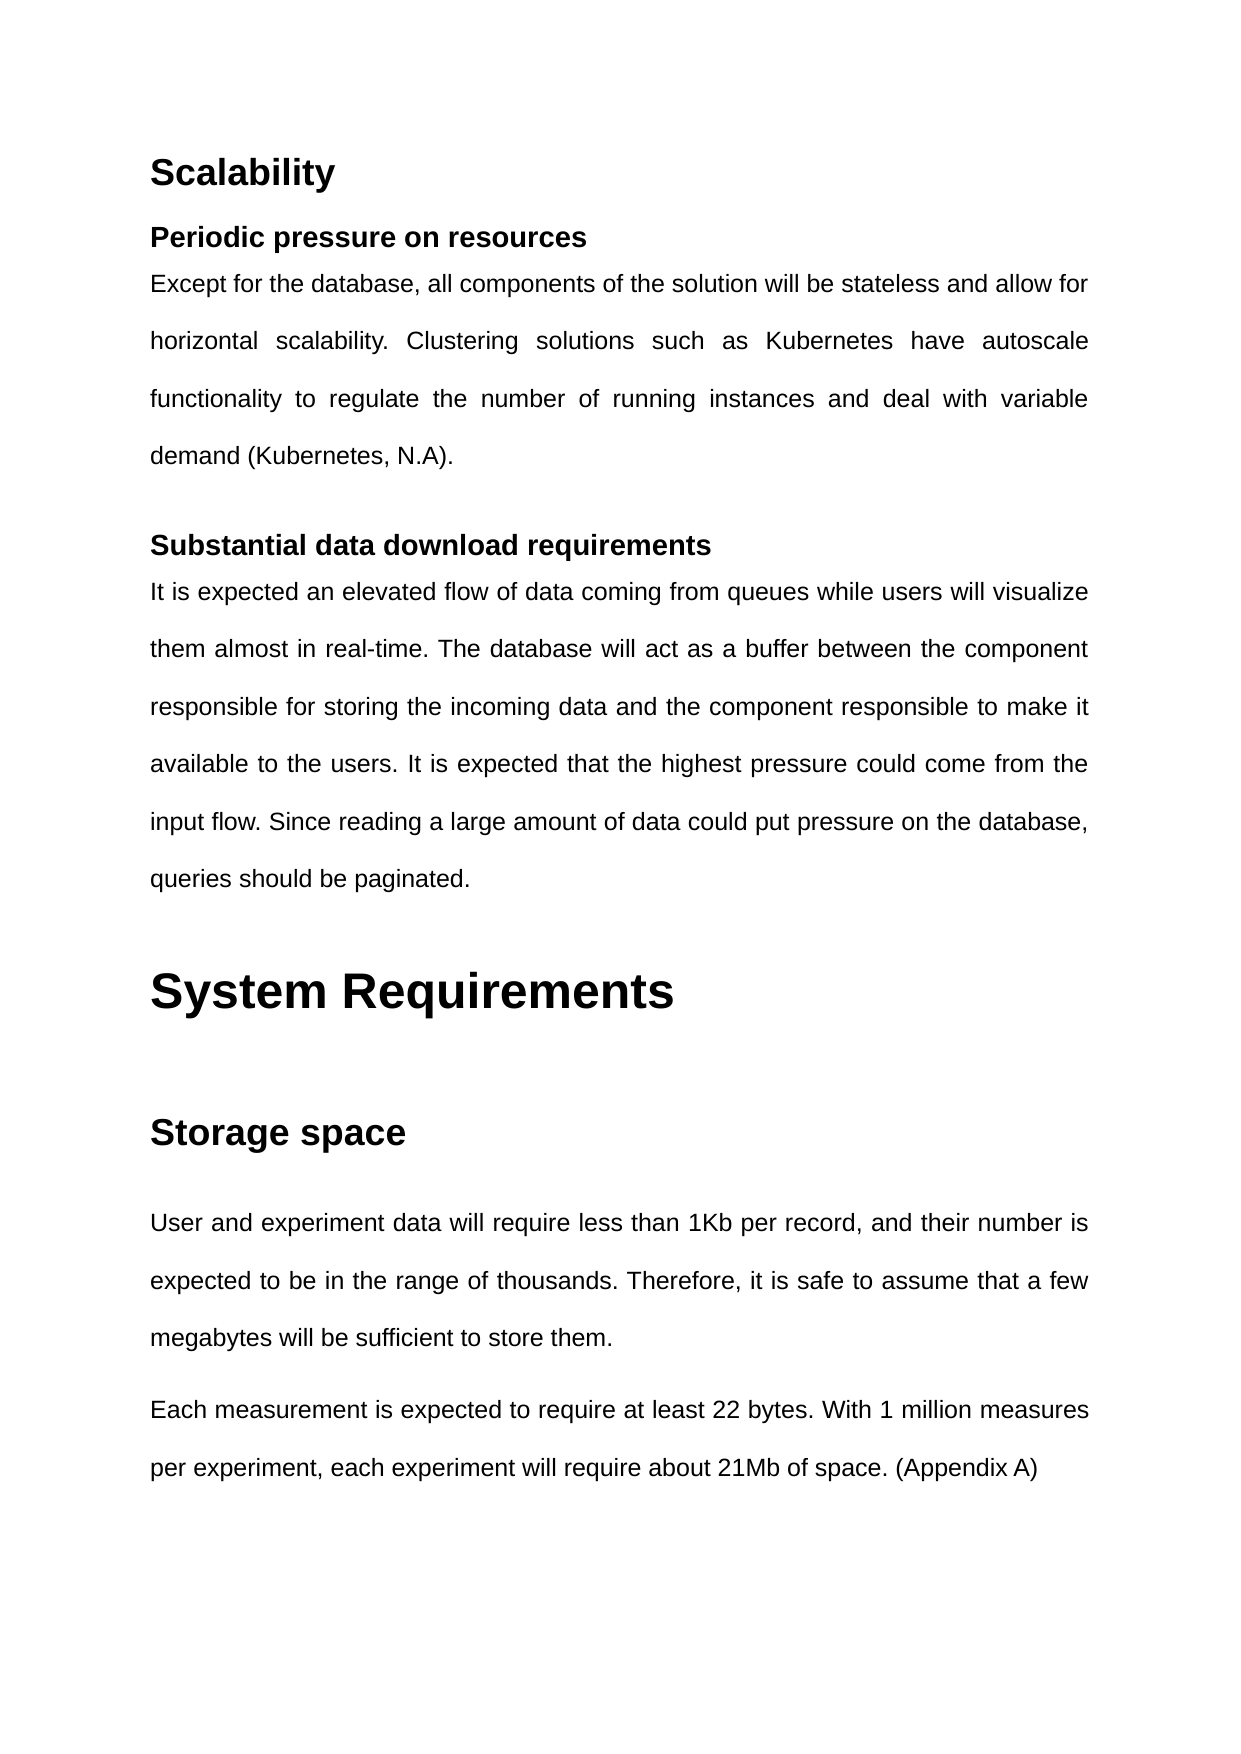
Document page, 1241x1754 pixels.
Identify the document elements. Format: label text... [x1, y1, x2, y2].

subtitle System Requirements [150, 961, 1091, 1019]
subtitle Storage space [150, 1110, 1091, 1153]
text Except for the database, all components of the solution will be stateless and allow for horizontal scalability. Clustering solutions such as Kubernetes have autoscale functionality to regulate the number of running instances and deal with variable demand (Kubernetes, N.A). [150, 269, 1091, 470]
subtitle Scalability [150, 150, 1091, 193]
subtitle Substantial data download requirements [150, 528, 1091, 562]
subtitle Periodic pressure on resources [150, 220, 1091, 254]
text Each measurement is expected to require at least 22 bytes. With 1 million measures per experiment, each experiment will require about 21Mb of space. (Appendix A) [150, 1395, 1091, 1481]
text User and experiment data will require less than 1Kb per record, and their number is expected to be in the range of thousands. Therefore, it is safe to assume that a few megabytes will be sufficient to store them. [150, 1208, 1091, 1352]
text It is expected an elevated flow of data coming from queues while users will visualize them almost in real-time. The database will act as a buffer between the component responsible for storing the incoming data and the component responsible to make it available to the users. It is expected that the highest pressure could come from the input flow. Since reading a large amount of data could put pressure on the database, queries should be paginated. [150, 577, 1091, 893]
